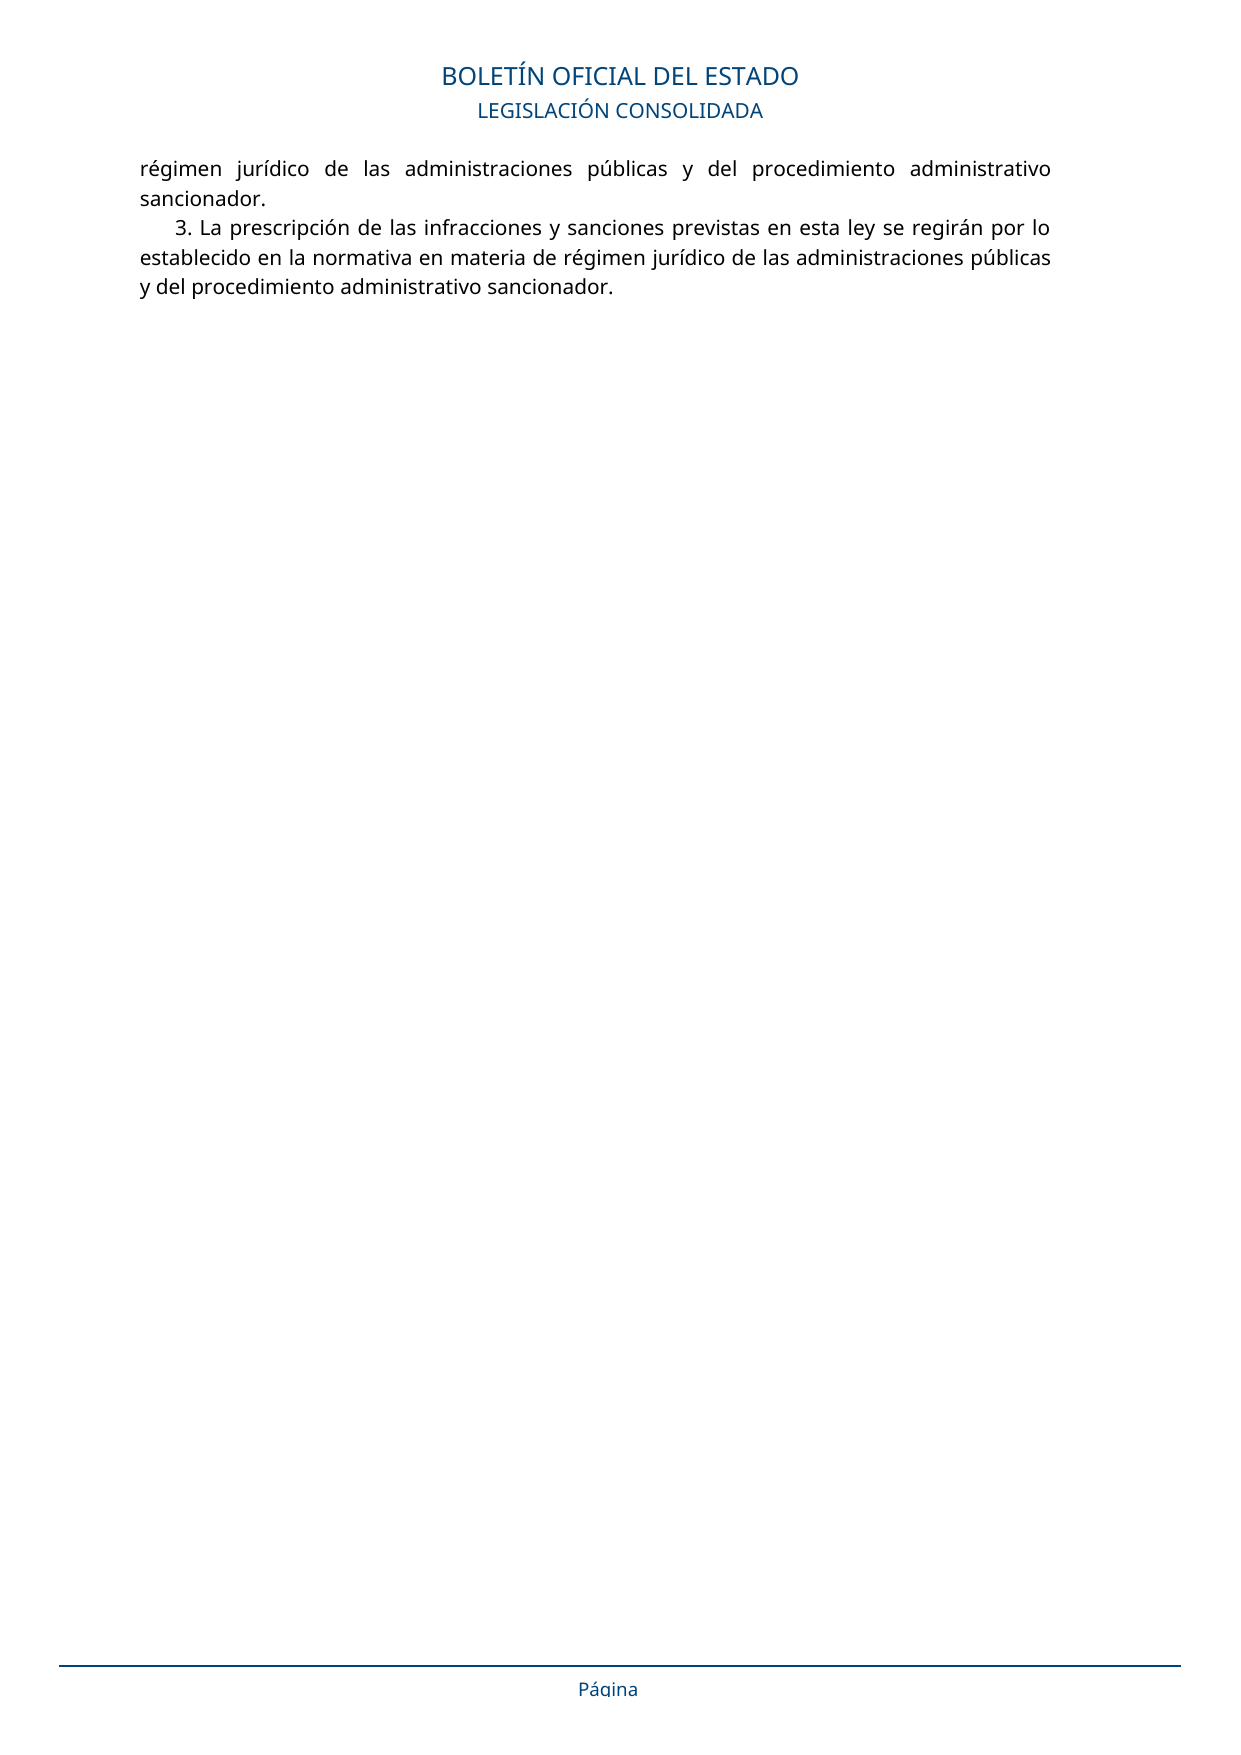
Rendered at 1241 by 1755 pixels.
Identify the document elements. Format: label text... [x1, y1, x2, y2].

list La prescripción de las infracciones y sanciones previstas en esta ley se regirán por lo establecido en la normativa en materia de régimen jurídico de las administraciones públicas y del procedimiento administrativo sancionador. [139, 213, 1052, 300]
list régimen jurídico de las administraciones públicas y del procedimiento administrativo sancionador. [139, 154, 1052, 212]
